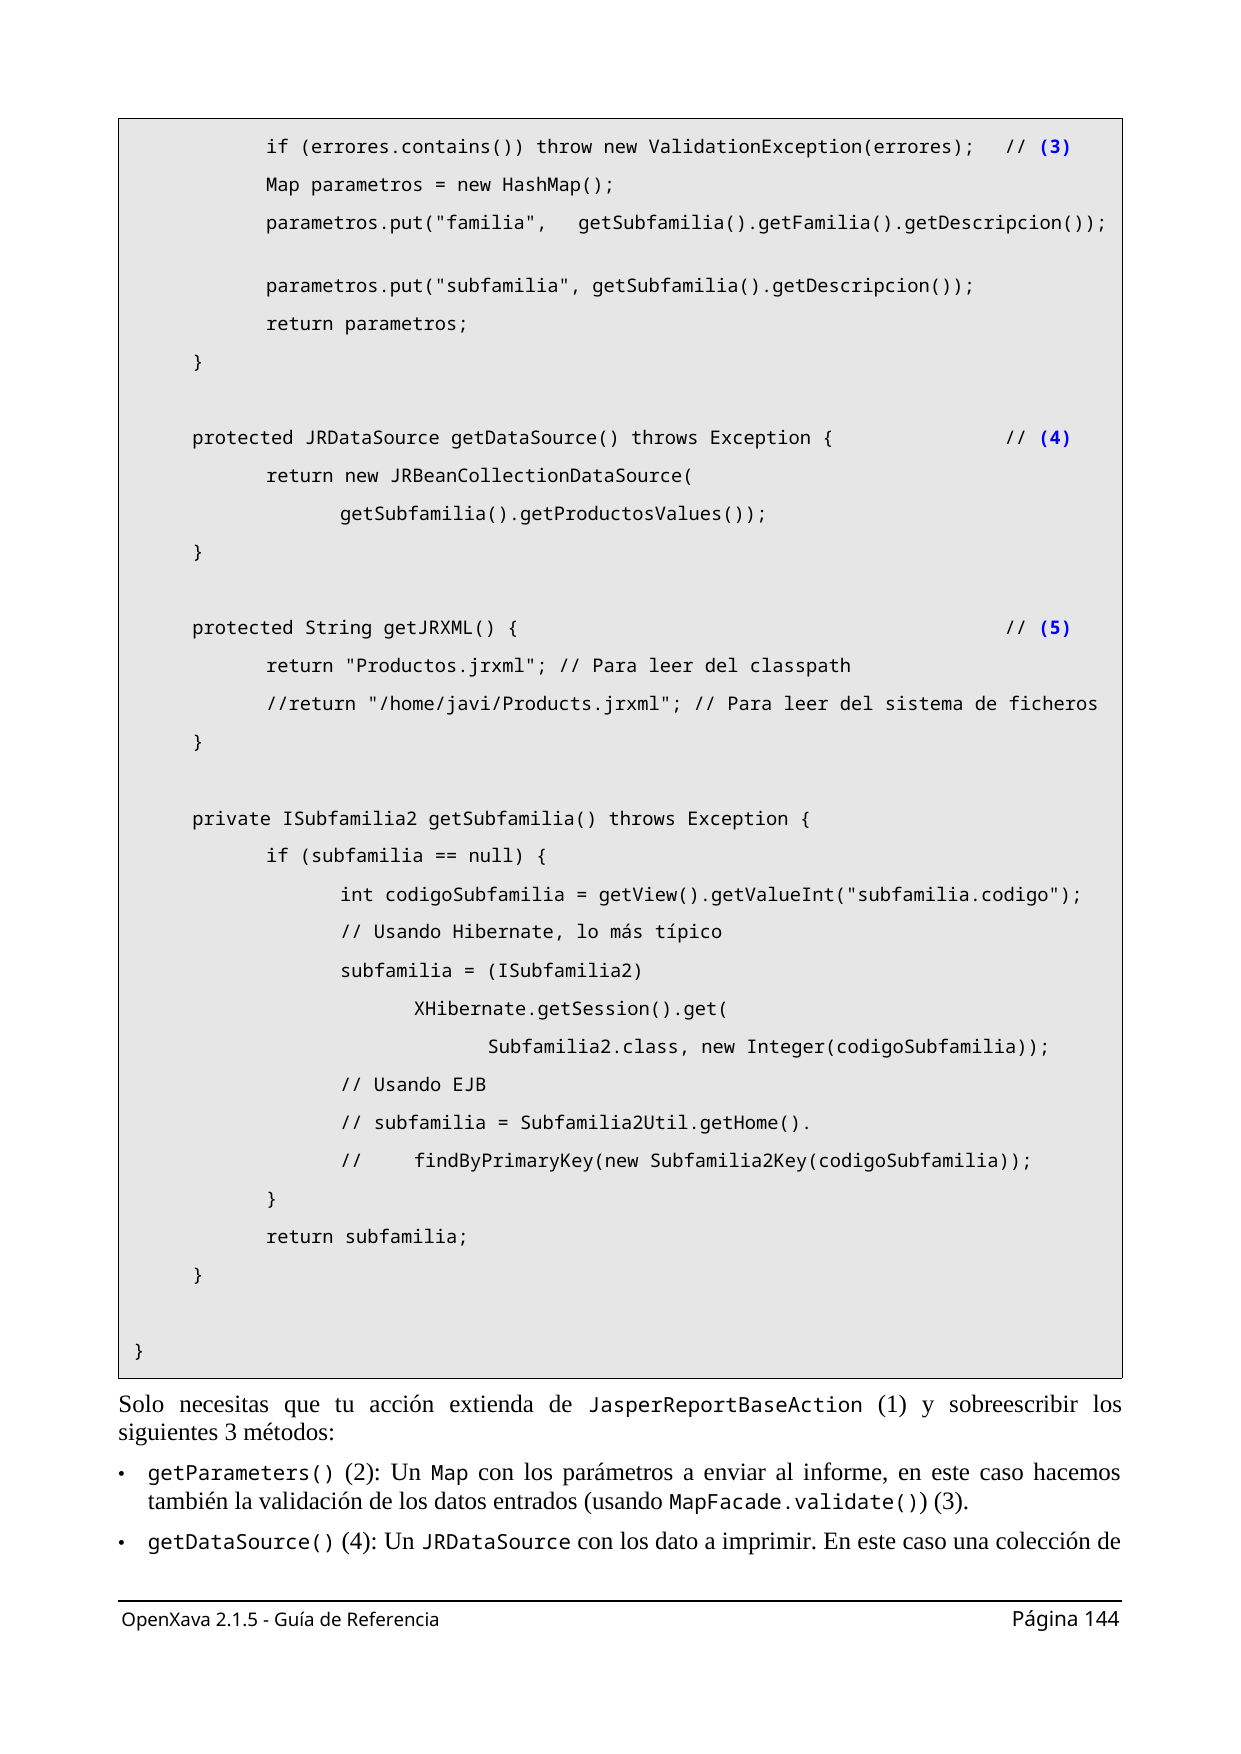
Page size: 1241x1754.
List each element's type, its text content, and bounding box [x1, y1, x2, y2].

text Map parametros = new HashMap(); [119, 156, 1122, 194]
text } [119, 1246, 1122, 1284]
text } [119, 524, 1122, 562]
text if (errores.contains()) throw new ValidationException(errores); // (3) [119, 119, 1122, 156]
text XHibernate.getSession().get( [119, 980, 1122, 1018]
text } [119, 714, 1122, 752]
text return parametros; [119, 296, 1122, 334]
list getParameters() (2): Un Map con los parámetros a enviar al informe, en este caso hacemos también la validación de los datos entrados (usando MapFacade.validate()) (3). [118, 1458, 1122, 1515]
text subfamilia = (ISubfamilia2) [119, 942, 1122, 980]
text getSubfamilia().getProductosValues()); [119, 486, 1122, 524]
text protected String getJRXML() { // (5) [119, 600, 1122, 638]
text parametros.put("subfamilia", getSubfamilia().getDescripcion()); [119, 258, 1122, 296]
text // Usando Hibernate, lo más típico [119, 904, 1122, 942]
text //return "/home/javi/Products.jrxml"; // Para leer del sistema de ficheros [119, 676, 1122, 714]
text Solo necesitas que tu acción extienda de JasperReportBaseAction (1) y sobreescribir los siguientes 3 métodos: [118, 1390, 1122, 1446]
text return subfamilia; [119, 1208, 1122, 1246]
text Subfamilia2.class, new Integer(codigoSubfamilia)); [119, 1018, 1122, 1056]
text } [119, 1170, 1122, 1208]
text // findByPrimaryKey(new Subfamilia2Key(codigoSubfamilia)); [119, 1132, 1122, 1170]
text parametros.put("familia", getSubfamilia().getFamilia().getDescripcion()); [119, 194, 1122, 258]
text if (subfamilia == null) { [119, 828, 1122, 866]
text return new JRBeanCollectionDataSource( [119, 448, 1122, 486]
list getDataSource() (4): Un JRDataSource con los dato a imprimir. En este caso una colección de [118, 1527, 1122, 1556]
text private ISubfamilia2 getSubfamilia() throws Exception { [119, 790, 1122, 828]
text // subfamilia = Subfamilia2Util.getHome(). [119, 1094, 1122, 1132]
text int codigoSubfamilia = getView().getValueInt("subfamilia.codigo"); [119, 866, 1122, 904]
text } [119, 334, 1122, 372]
text // Usando EJB [119, 1056, 1122, 1094]
text return "Productos.jrxml"; // Para leer del classpath [119, 638, 1122, 676]
text protected JRDataSource getDataSource() throws Exception { // (4) [119, 410, 1122, 448]
text } [119, 1322, 1122, 1378]
